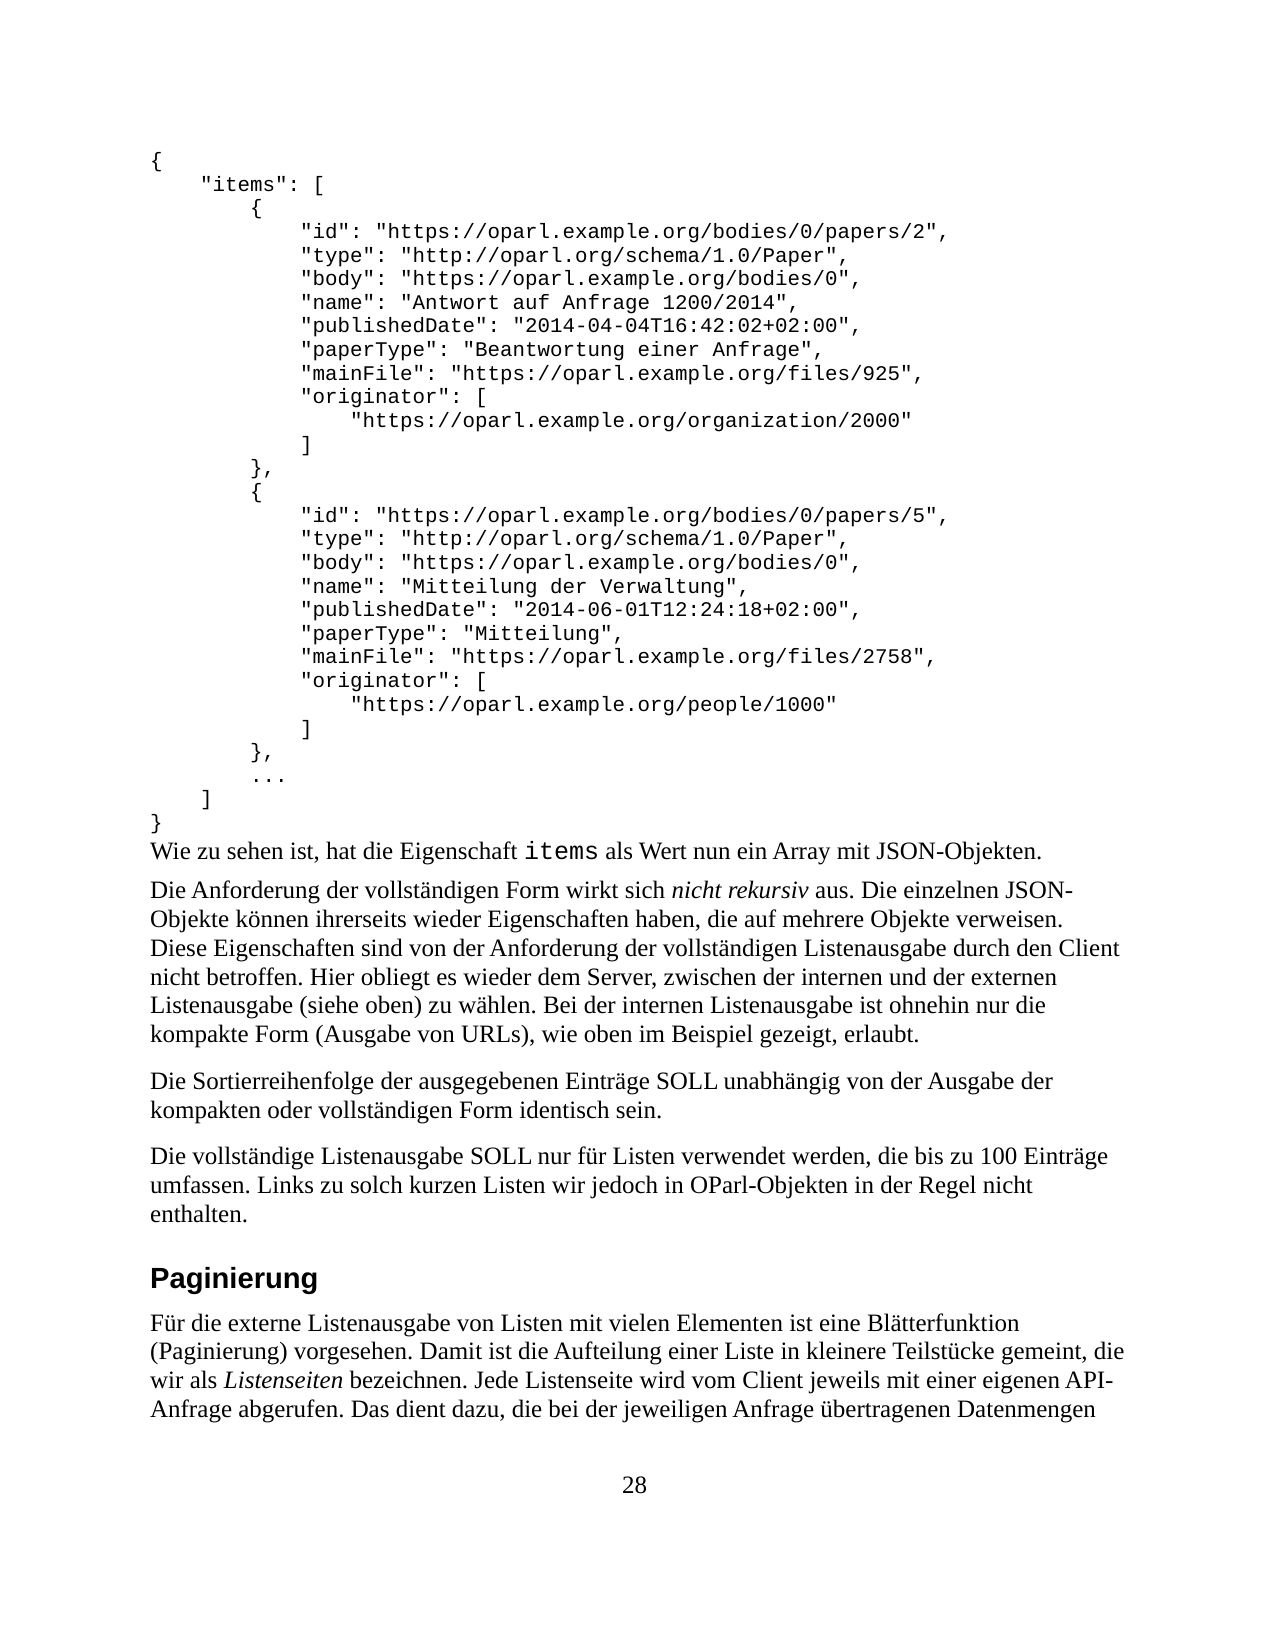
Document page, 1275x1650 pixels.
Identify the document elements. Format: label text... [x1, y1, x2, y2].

text Die vollständige Listenausgabe SOLL nur für Listen verwendet werden, die bis zu 100 Einträge umfassen. Links zu solch kurzen Listen wir jedoch in OParl-Objekten in der Regel nicht enthalten. [150, 1141, 1125, 1228]
text Die Sortierreihenfolge der ausgegebenen Einträge SOLL unabhängig von der Ausgabe der kompakten oder vollständigen Form identisch sein. [150, 1066, 1125, 1123]
text "id": "https://oparl.example.org/bodies/0/papers/5", [150, 505, 1125, 528]
text "id": "https://oparl.example.org/bodies/0/papers/2", [150, 221, 1125, 244]
text "https://oparl.example.org/people/1000" [150, 694, 1125, 717]
text "type": "http://oparl.org/schema/1.0/Paper", [150, 244, 1125, 268]
subtitle Paginierung [150, 1262, 1125, 1295]
text "publishedDate": "2014-06-01T12:24:18+02:00", [150, 599, 1125, 623]
text "items": [ [150, 174, 1125, 197]
text "type": "http://oparl.org/schema/1.0/Paper", [150, 528, 1125, 552]
text "name": "Mitteilung der Verwaltung", [150, 576, 1125, 599]
text "https://oparl.example.org/organization/2000" [150, 410, 1125, 434]
text { [150, 150, 1125, 174]
text ] [150, 434, 1125, 457]
text }, [150, 457, 1125, 481]
text "name": "Antwort auf Anfrage 1200/2014", [150, 292, 1125, 316]
text Wie zu sehen ist, hat die Eigenschaft items als Wert nun ein Array mit JSON-Objekten. [150, 836, 1125, 867]
text ] [150, 788, 1125, 812]
text "originator": [ [150, 670, 1125, 694]
text } [150, 812, 1125, 836]
text "paperType": "Beantwortung einer Anfrage", [150, 339, 1125, 363]
text Für die externe Listenausgabe von Listen mit vielen Elementen ist eine Blätterfunktion (Paginierung) vorgesehen. Damit ist die Aufteilung einer Liste in kleinere Teilstücke gemeint, die wir als Listenseiten bezeichnen. Jede Listenseite wird vom Client jeweils mit einer eigenen API-Anfrage abgerufen. Das dient dazu, die bei der jeweiligen Anfrage übertragenen Datenmengen [150, 1308, 1125, 1423]
text "mainFile": "https://oparl.example.org/files/2758", [150, 647, 1125, 670]
text "publishedDate": "2014-04-04T16:42:02+02:00", [150, 316, 1125, 339]
text { [150, 197, 1125, 221]
text "body": "https://oparl.example.org/bodies/0", [150, 268, 1125, 292]
text ] [150, 717, 1125, 741]
text "body": "https://oparl.example.org/bodies/0", [150, 552, 1125, 576]
text { [150, 481, 1125, 505]
text ... [150, 765, 1125, 788]
text "paperType": "Mitteilung", [150, 623, 1125, 647]
text "originator": [ [150, 386, 1125, 410]
text }, [150, 741, 1125, 765]
text "mainFile": "https://oparl.example.org/files/925", [150, 363, 1125, 386]
text Die Anforderung der vollständigen Form wirkt sich nicht rekursiv aus. Die einzelnen JSON-Objekte können ihrerseits wieder Eigenschaften haben, die auf mehrere Objekte verweisen. Diese Eigenschaften sind von der Anforderung der vollständigen Listenausgabe durch den Client nicht betroffen. Hier obliegt es wieder dem Server, zwischen der internen und der externen Listenausgabe (siehe oben) zu wählen. Bei der internen Listenausgabe ist ohnehin nur die kompakte Form (Ausgabe von URLs), wie oben im Beispiel gezeigt, erlaubt. [150, 876, 1125, 1048]
